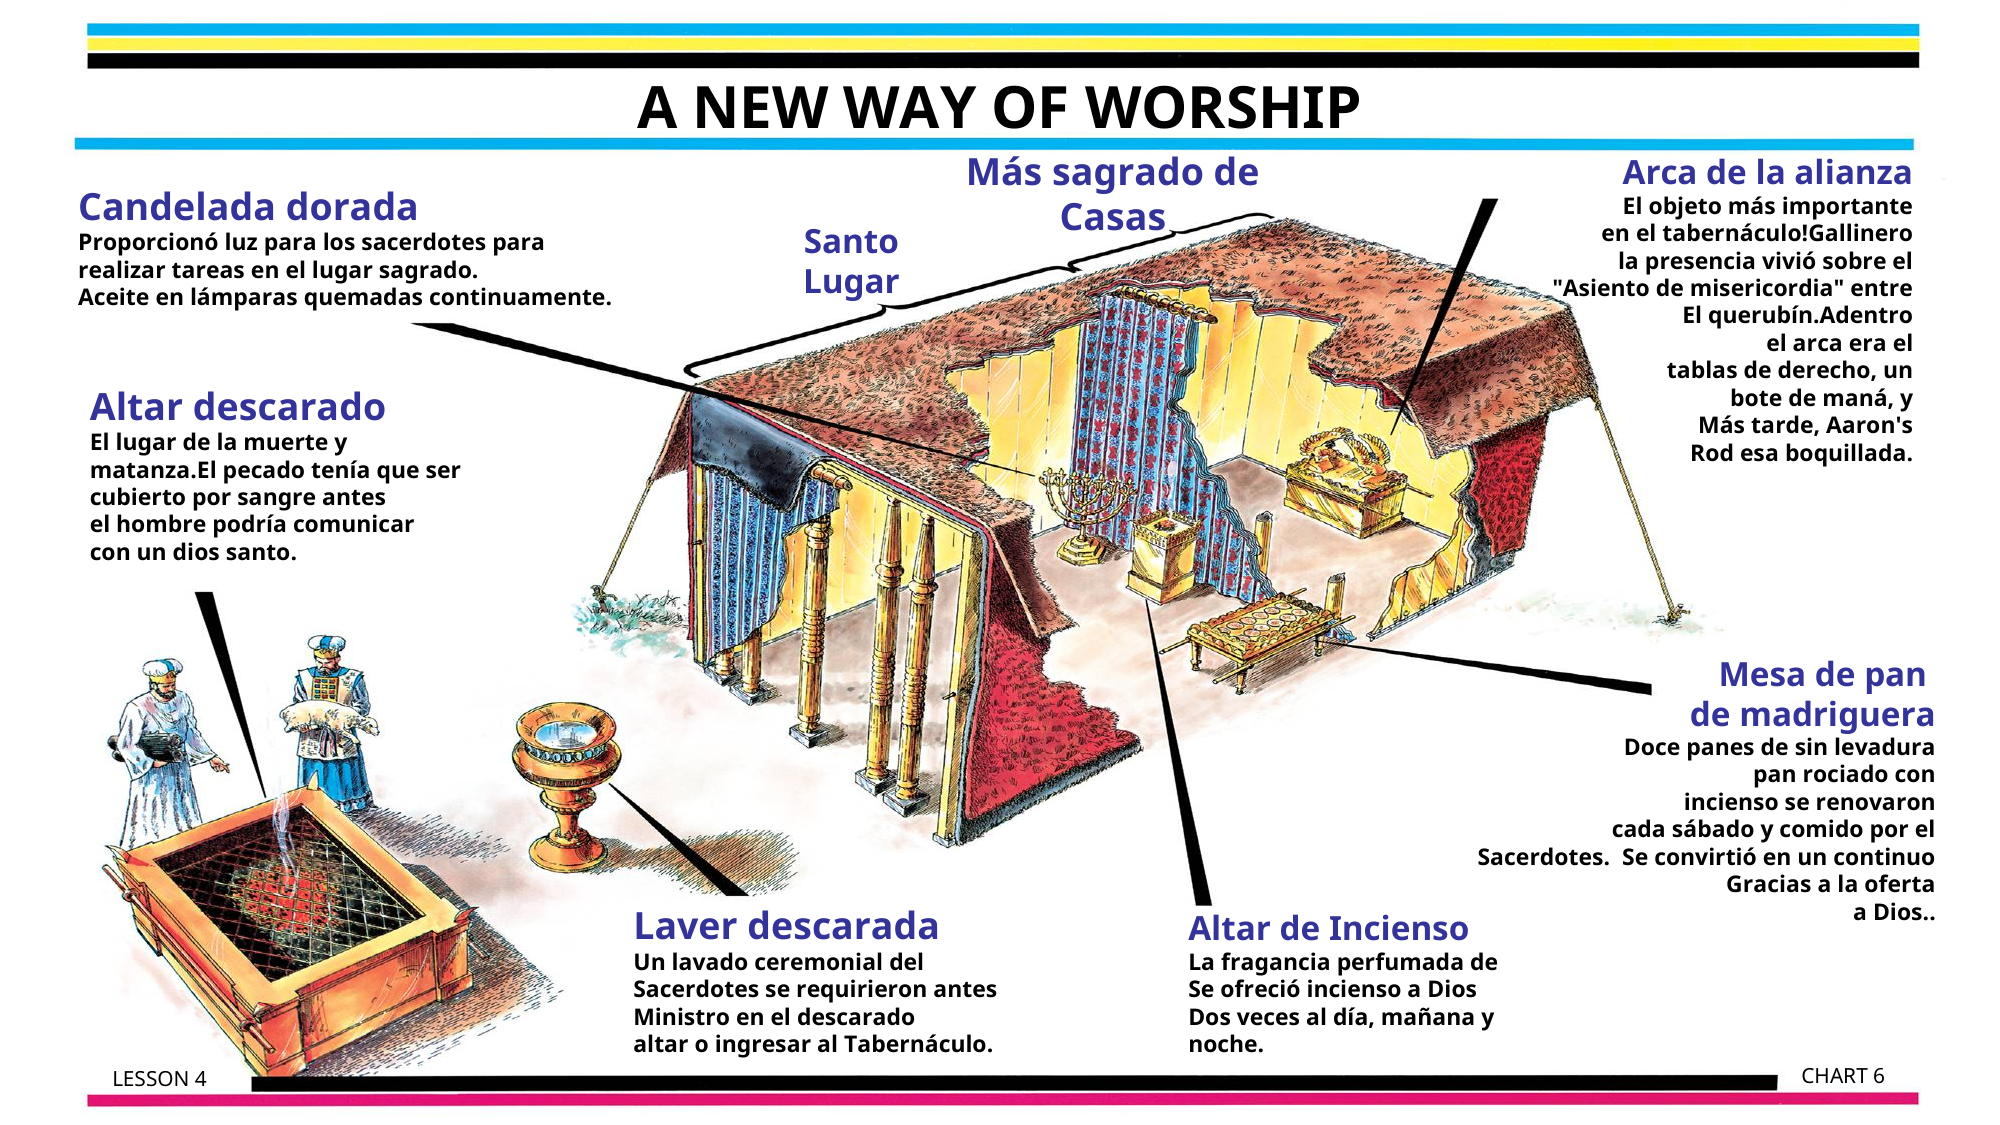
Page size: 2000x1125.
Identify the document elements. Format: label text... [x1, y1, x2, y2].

text_box A NEW WAY OF WORSHIP [83, 62, 1917, 148]
text_box CHART 6 [1786, 1054, 1900, 1096]
text_box Altar de Incienso La fragancia perfumada de Se ofreció incienso a Dios Dos veces al día, mañana y noche. [1173, 899, 1514, 1066]
picture [33, 0, 1971, 1125]
text_box Mesa de pan de madriguera Doce panes de sin levadura pan rociado con incienso se renovaron cada sábado y comido por el Sacerdotes. Se convirtió en un continuo Gracias a la oferta a Dios.. [1462, 645, 1951, 933]
text_box Arca de la alianza El objeto más importante en el tabernáculo!Gallinero la presencia vivió sobre el "Asiento de misericordia" entre El querubín.Adentro el arca era el tablas de derecho, un bote de maná, y Más tarde, Aaron's Rod esa boquillada. [1537, 143, 1929, 474]
text_box Altar descarado El lugar de la muerte y matanza.El pecado tenía que ser cubierto por sangre antes el hombre podría comunicar con un dios santo. [74, 375, 477, 573]
text_box Laver descarada Un lavado ceremonial del Sacerdotes se requirieron antes Ministro en el descarado altar o ingresar al Tabernáculo. [618, 894, 1013, 1066]
text_box LESSON 4 [97, 1057, 222, 1099]
text_box Más sagrado de Casas [951, 140, 1276, 246]
text_box Candelada dorada Proporcionó luz para los sacerdotes para realizar tareas en el lugar sagrado. Aceite en lámparas quemadas continuamente. [63, 174, 628, 318]
text_box Santo Lugar [788, 212, 915, 308]
